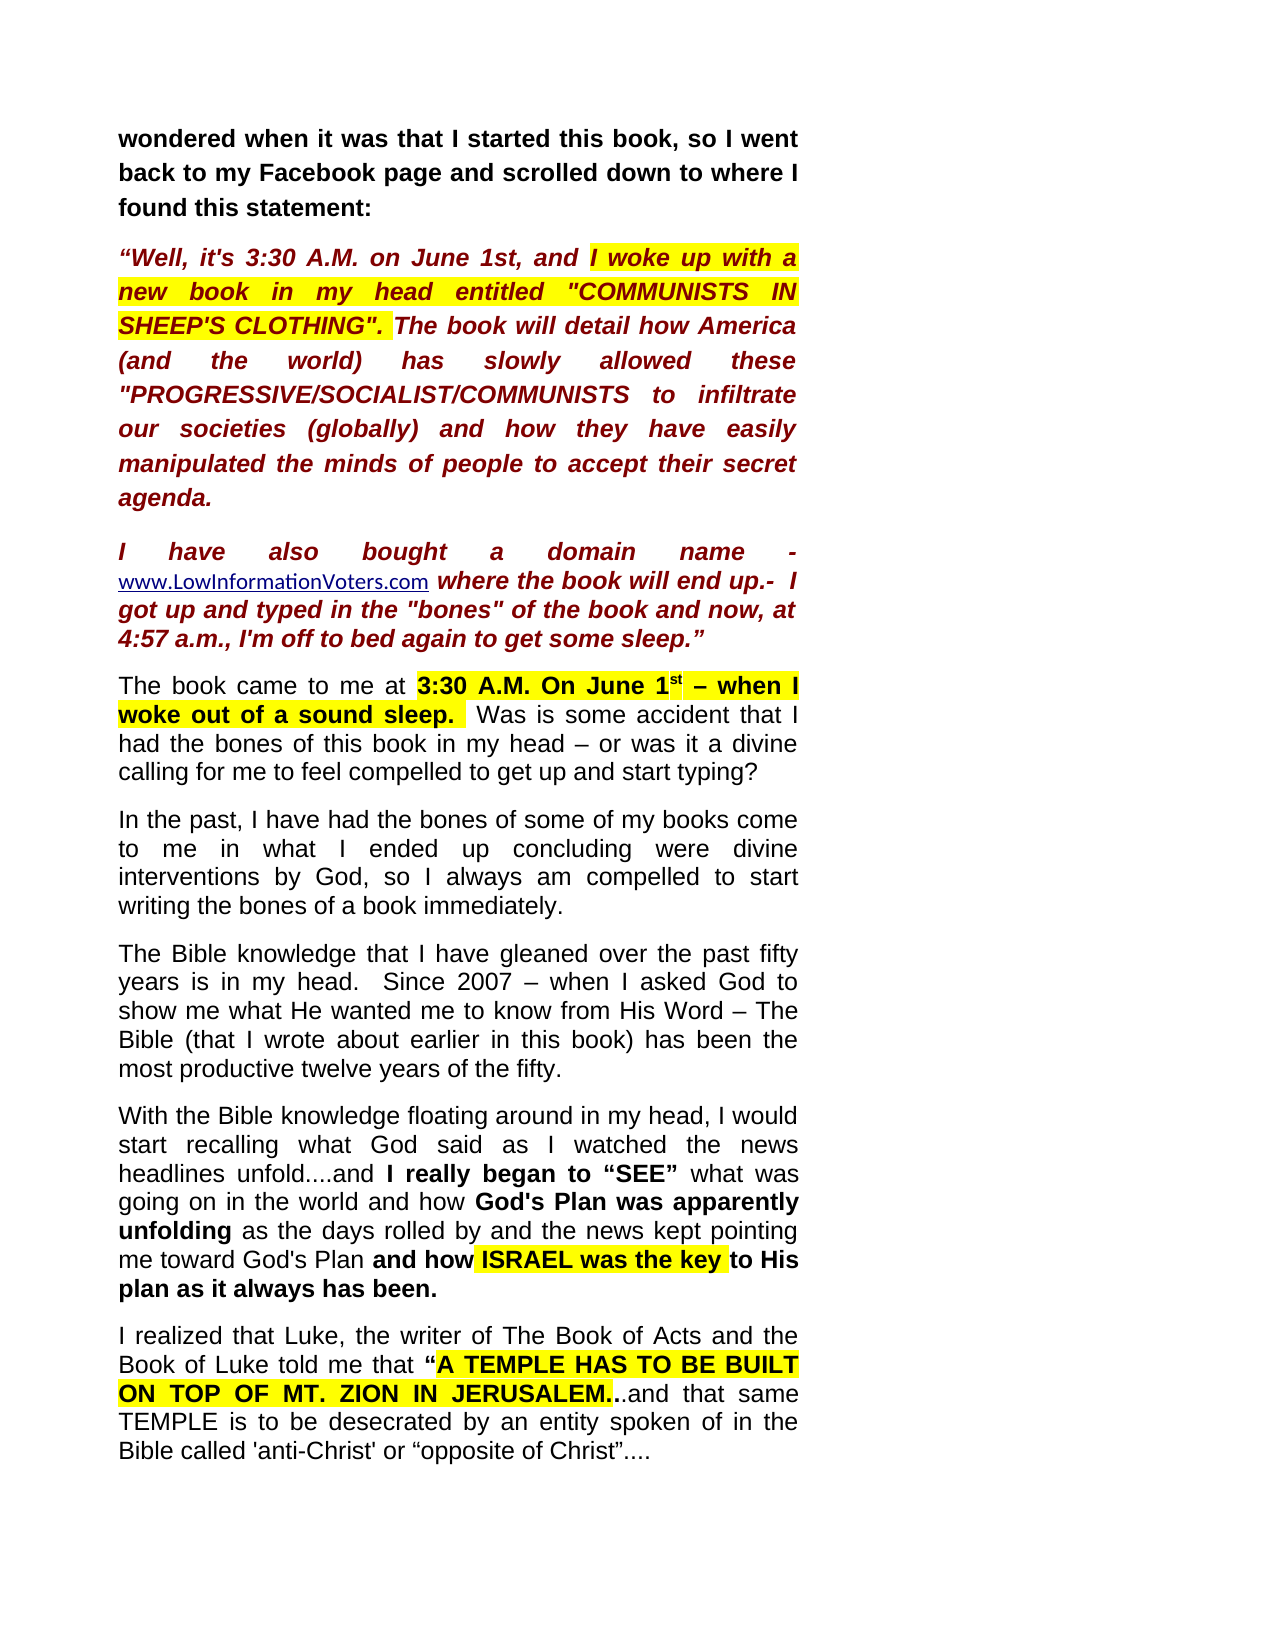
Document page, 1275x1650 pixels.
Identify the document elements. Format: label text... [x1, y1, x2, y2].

text I have also bought a domain name - www.LowInformationVoters.com where the book will end up.- I got up and typed in the "bones" of the book and now, at 4:57 a.m., I'm off to bed again to get some sleep.” [118, 537, 799, 652]
text “Well, it's 3:30 A.M. on June 1st, and I woke up with a new book in my head entitled "COMMUNISTS IN SHEEP'S CLOTHING". The book will detail how America (and the world) has slowly allowed these "PROGRESSIVE/SOCIALIST/COMMUNISTS to infiltrate our societies (globally) and how they have easily manipulated the minds of people to accept their secret agenda. [118, 237, 799, 512]
text The book came to me at 3:30 A.M. On June 1st – when I woke out of a sound sleep. Was is some accident that I had the bones of this book in my head – or was it a divine calling for me to feel compelled to get up and start typing? [118, 671, 799, 786]
text The Bible knowledge that I have gleaned over the past fifty years is in my head. Since 2007 – when I asked God to show me what He wanted me to know from His Word – The Bible (that I wrote about earlier in this book) has been the most productive twelve years of the fifty. [118, 938, 799, 1082]
text With the Bible knowledge floating around in my head, I would start recalling what God said as I watched the news headlines unfold....and I really began to “SEE” what was going on in the world and how God's Plan was apparently unfolding as the days rolled by and the news kept pointing me toward God's Plan and how ISRAEL was the key to His plan as it always has been. [118, 1101, 799, 1302]
text wondered when it was that I started this book, so I went back to my Facebook page and scrolled down to where I found this statement: [118, 118, 799, 221]
text I realized that Luke, the writer of The Book of Acts and the Book of Luke told me that “A TEMPLE HAS TO BE BUILT ON TOP OF MT. ZION IN JERUSALEM...and that same TEMPLE is to be desecrated by an entity spoken of in the Bible called 'anti-Christ' or “opposite of Christ”.... [118, 1321, 799, 1465]
text In the past, I have had the bones of some of my books come to me in what I ended up concluding were divine interventions by God, so I always am compelled to start writing the bones of a book immediately. [118, 805, 799, 920]
